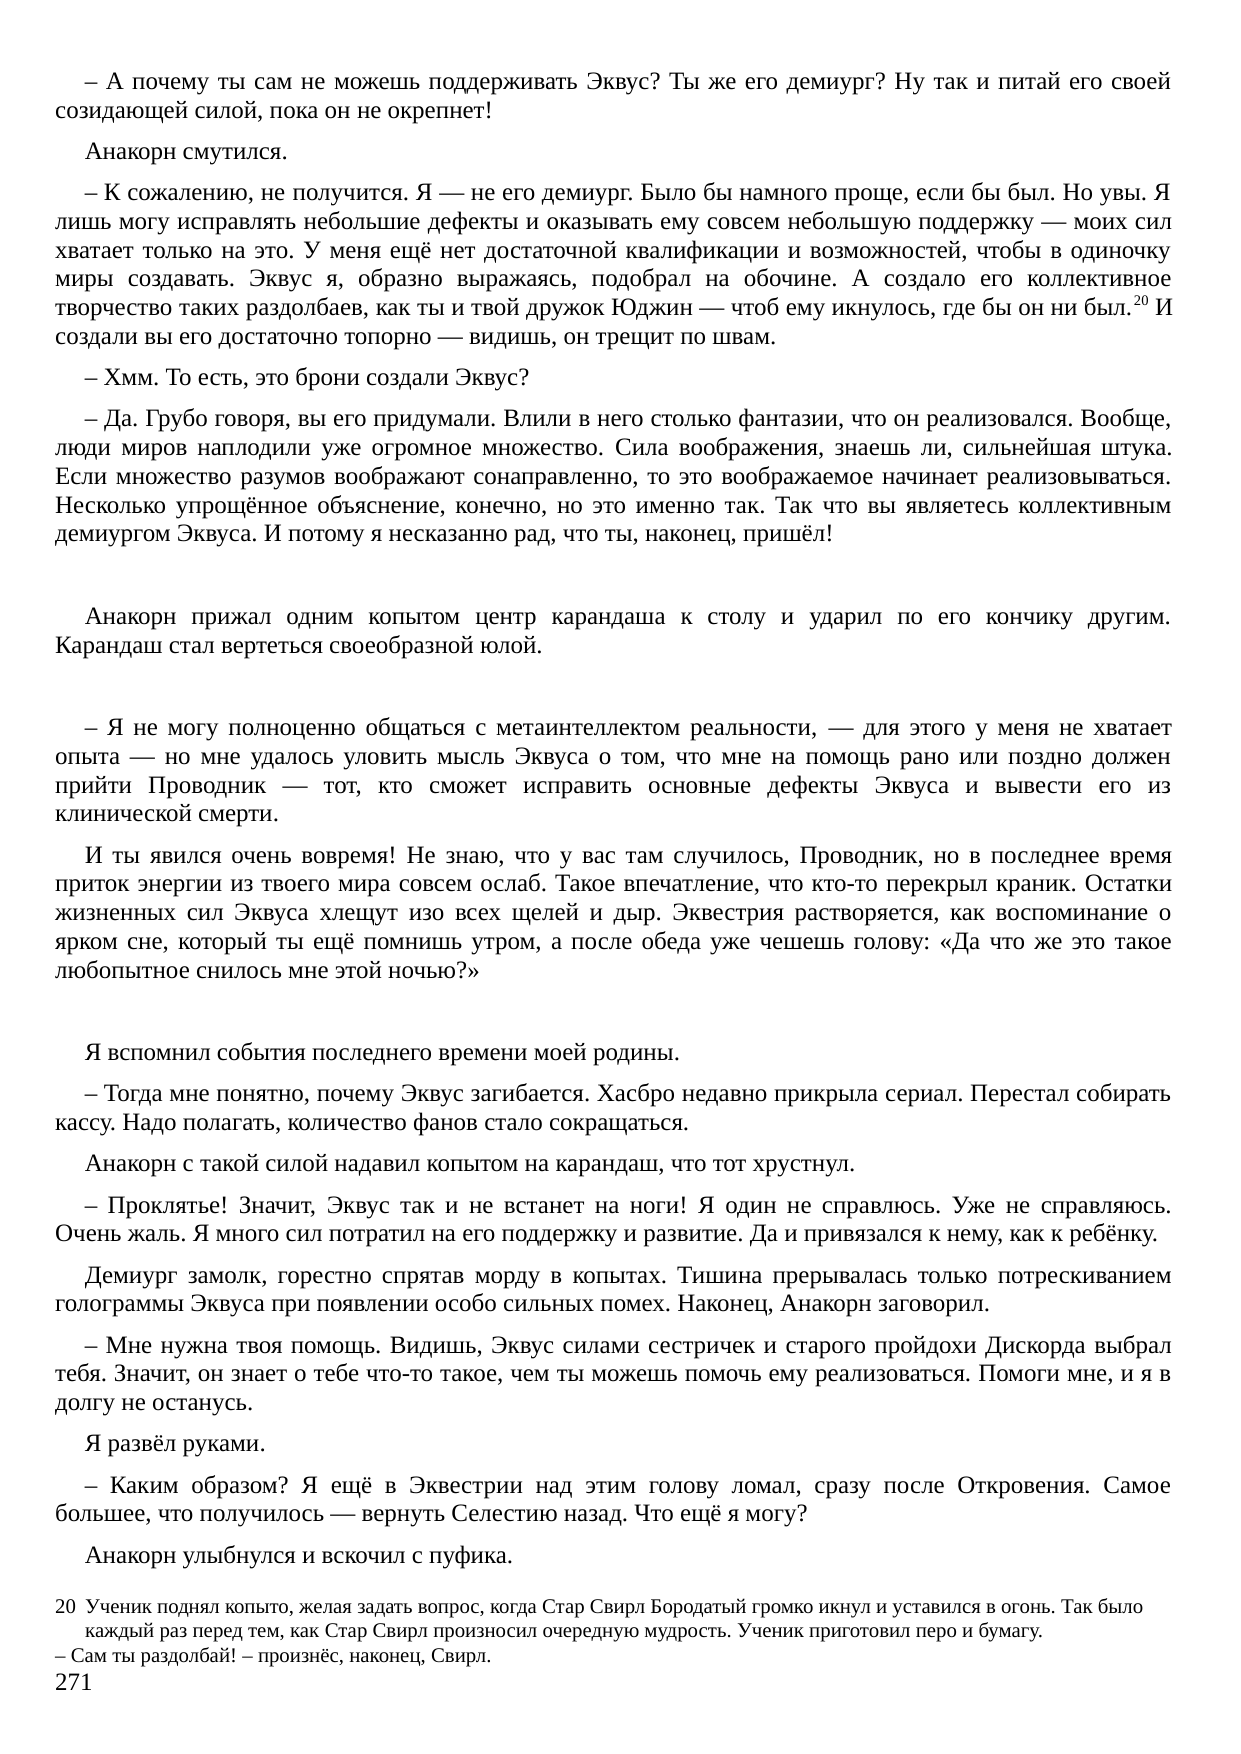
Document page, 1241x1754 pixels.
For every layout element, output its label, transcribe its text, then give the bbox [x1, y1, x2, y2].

text – Проклятье! Значит, Эквус так и не встанет на ноги! Я один не справлюсь. Уже не справляюсь. Очень жаль. Я много сил потратил на его поддержку и развитие. Да и привязался к нему, как к ребёнку. [55, 1190, 1173, 1247]
text – Да. Грубо говоря, вы его придумали. Влили в него столько фантазии, что он реализовался. Вообще, люди миров наплодили уже огромное множество. Сила воображения, знаешь ли, сильнейшая штука. Если множество разумов воображают сонаправленно, то это воображаемое начинает реализовываться. Несколько упрощённое объяснение, конечно, но это именно так. Так что вы являетесь коллективным демиургом Эквуса. И потому я несказанно рад, что ты, наконец, пришёл! [55, 403, 1173, 547]
text И ты явился очень вовремя! Не знаю, что у вас там случилось, Проводник, но в последнее время приток энергии из твоего мира совсем ослаб. Такое впечатление, что кто-то перекрыл краник. Остатки жизненных сил Эквуса хлещут изо всех щелей и дыр. Эквестрия растворяется, как воспоминание о ярком сне, который ты ещё помнишь утром, а после обеда уже чешешь голову: «Да что же это такое любопытное снилось мне этой ночью?» [55, 840, 1173, 983]
text Анакорн смутился. [55, 136, 1173, 165]
text – Тогда мне понятно, почему Эквус загибается. Хасбро недавно прикрыла сериал. Перестал собирать кассу. Надо полагать, количество фанов стало сокращаться. [55, 1078, 1173, 1136]
text Я вспомнил события последнего времени моей родины. [55, 1037, 1173, 1066]
text Я развёл руками. [55, 1428, 1173, 1457]
text – Я не могу полноценно общаться с метаинтеллектом реальности, — для этого у меня не хватает опыта — но мне удалось уловить мысль Эквуса о том, что мне на помощь рано или поздно должен прийти Проводник — тот, кто сможет исправить основные дефекты Эквуса и вывести его из клинической смерти. [55, 712, 1173, 827]
text Анакорн улыбнулся и вскочил с пуфика. [55, 1540, 1173, 1568]
text – Каким образом? Я ещё в Эквестрии над этим голову ломал, сразу после Откровения. Самое большее, что получилось — вернуть Селестию назад. Что ещё я могу? [55, 1470, 1173, 1527]
text Ученик поднял копыто, желая задать вопрос, когда Стар Свирл Бородатый громко икнул и уставился в огонь. Так было каждый раз перед тем, как Стар Свирл произносил очередную мудрость. Ученик приготовил перо и бумагу. [55, 1594, 1173, 1642]
text – Мне нужна твоя помощь. Видишь, Эквус силами сестричек и старого пройдохи Дискорда выбрал тебя. Значит, он знает о тебе что-то такое, чем ты можешь помочь ему реализоваться. Помоги мне, и я в долгу не останусь. [55, 1330, 1173, 1416]
text – Хмм. То есть, это брони создали Эквус? [55, 362, 1173, 391]
text – А почему ты сам не можешь поддерживать Эквус? Ты же его демиург? Ну так и питай его своей созидающей силой, пока он не окрепнет! [55, 66, 1173, 123]
text Анакорн прижал одним копытом центр карандаша к столу и ударил по его кончику другим. Карандаш стал вертеться своеобразной юлой. [55, 601, 1173, 658]
text – К сожалению, не получится. Я — не его демиург. Было бы намного проще, если бы был. Но увы. Я лишь могу исправлять небольшие дефекты и оказывать ему совсем небольшую поддержку — моих сил хватает только на это. У меня ещё нет достаточной квалификации и возможностей, чтобы в одиночку миры создавать. Эквус я, образно выражаясь, подобрал на обочине. А создало его коллективное творчество таких раздолбаев, как ты и твой дружок Юджин — чтоб ему икнулось, где бы он ни был. И создали вы его достаточно топорно — видишь, он трещит по швам. [55, 177, 1173, 350]
text Анакорн с такой силой надавил копытом на карандаш, что тот хрустнул. [55, 1148, 1173, 1177]
text Демиург замолк, горестно спрятав морду в копытах. Тишина прерывалась только потрескиванием голограммы Эквуса при появлении особо сильных помех. Наконец, Анакорн заговорил. [55, 1260, 1173, 1317]
text – Сам ты раздолбай! – произнёс, наконец, Свирл. [55, 1642, 1173, 1667]
